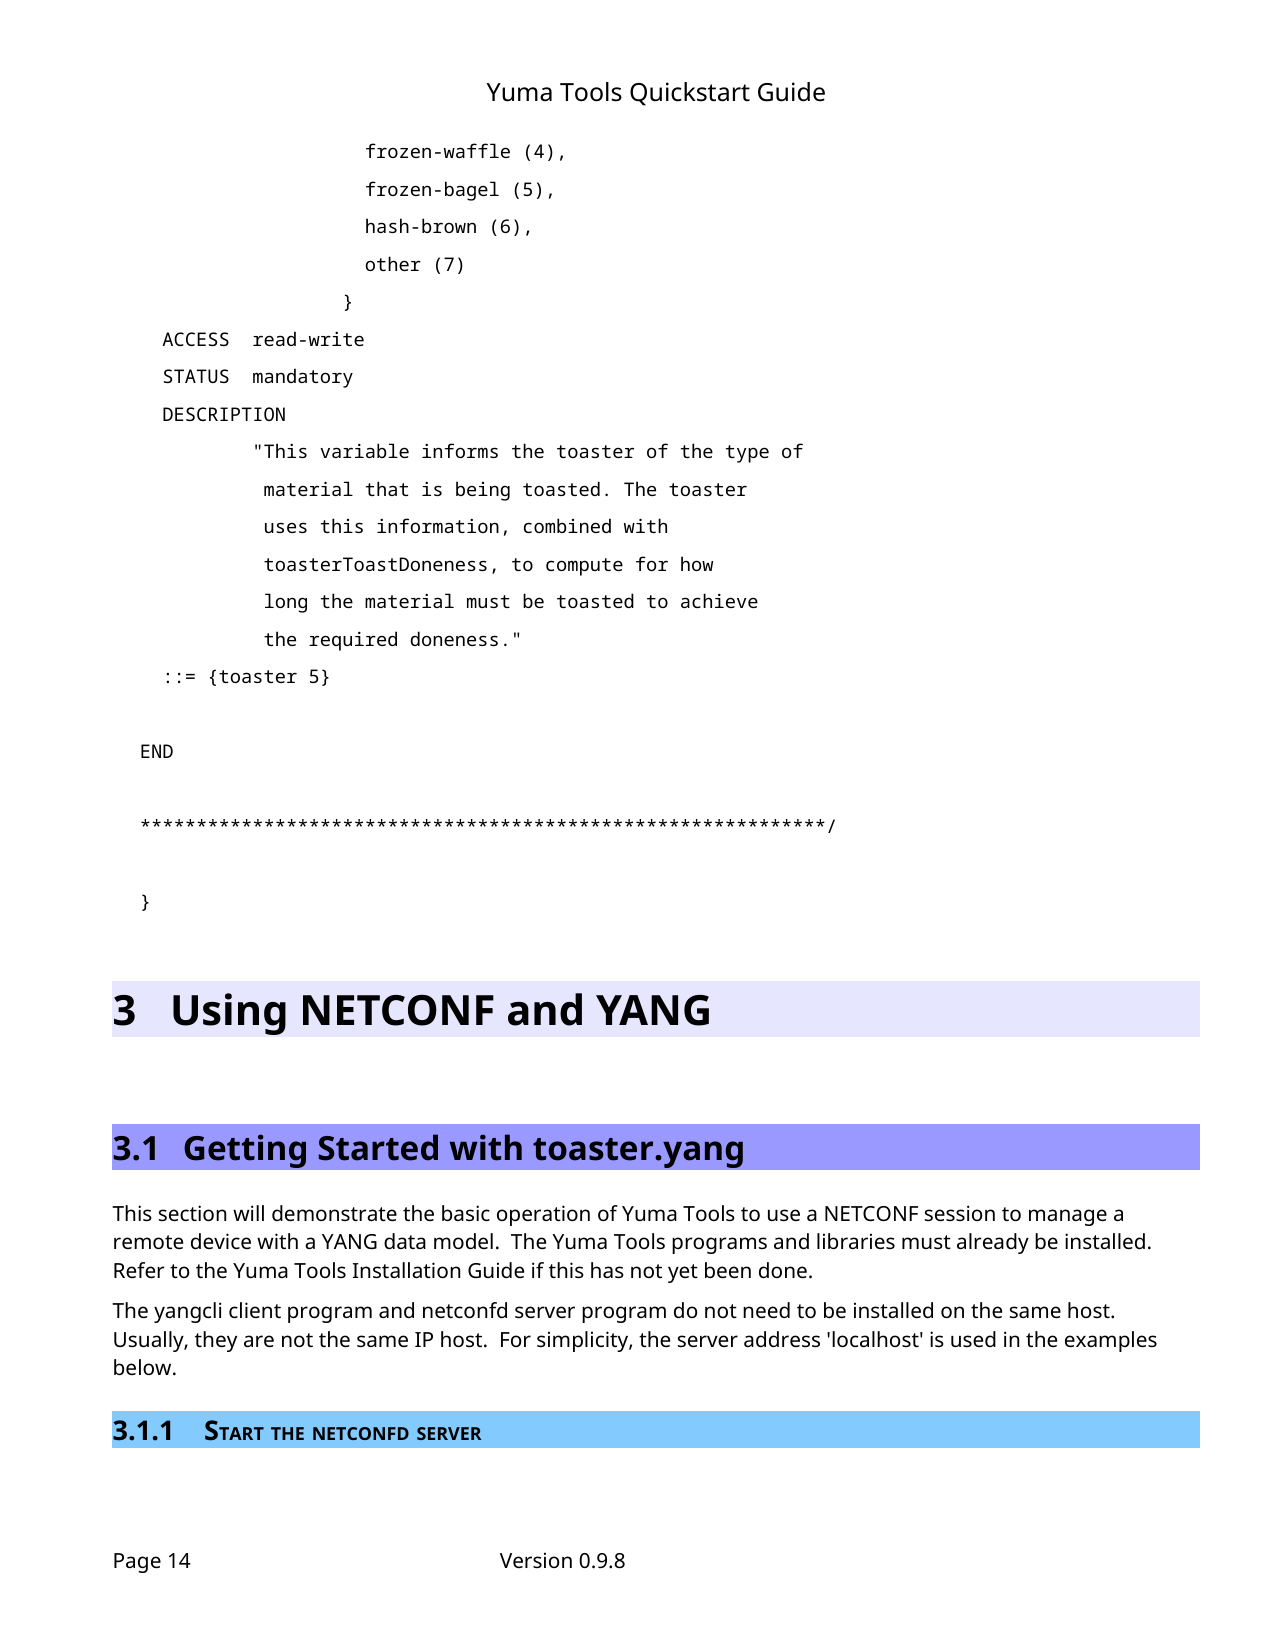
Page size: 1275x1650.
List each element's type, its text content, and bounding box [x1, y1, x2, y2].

text *************************************************************/ [139, 813, 1200, 839]
text This section will demonstrate the basic operation of Yuma Tools to use a NETCONF session to manage a remote device with a YANG data model. The Yuma Tools programs and libraries must already be installed. Refer to the Yuma Tools Installation Guide if this has not yet been done. [112, 1199, 1200, 1284]
text ::= {toaster 5} [139, 663, 1200, 689]
subtitle Getting Started with toaster.yang [112, 1124, 1200, 1170]
text The yangcli client program and netconfd server program do not need to be installed on the same host. Usually, they are not the same IP host. For simplicity, the server address 'localhost' is used in the examples below. [112, 1297, 1200, 1382]
text frozen-bagel (5), [139, 176, 1200, 202]
text } [139, 888, 1200, 914]
text long the material must be toasted to achieve [139, 588, 1200, 614]
subtitle Using NETCONF and YANG [112, 981, 1200, 1037]
text END [139, 738, 1200, 764]
text other (7) [139, 251, 1200, 277]
text hash-brown (6), [139, 213, 1200, 239]
text DESCRIPTION [139, 401, 1200, 427]
subtitle Start the netconfd server [112, 1411, 1200, 1448]
text ACCESS read-write [139, 326, 1200, 352]
text } [139, 288, 1200, 314]
text "This variable informs the toaster of the type of [139, 438, 1200, 464]
text uses this information, combined with [139, 513, 1200, 539]
text toasterToastDoneness, to compute for how [139, 551, 1200, 577]
text STATUS mandatory [139, 363, 1200, 389]
text frozen-waffle (4), [139, 138, 1200, 164]
text the required doneness." [139, 626, 1200, 652]
text material that is being toasted. The toaster [139, 476, 1200, 502]
